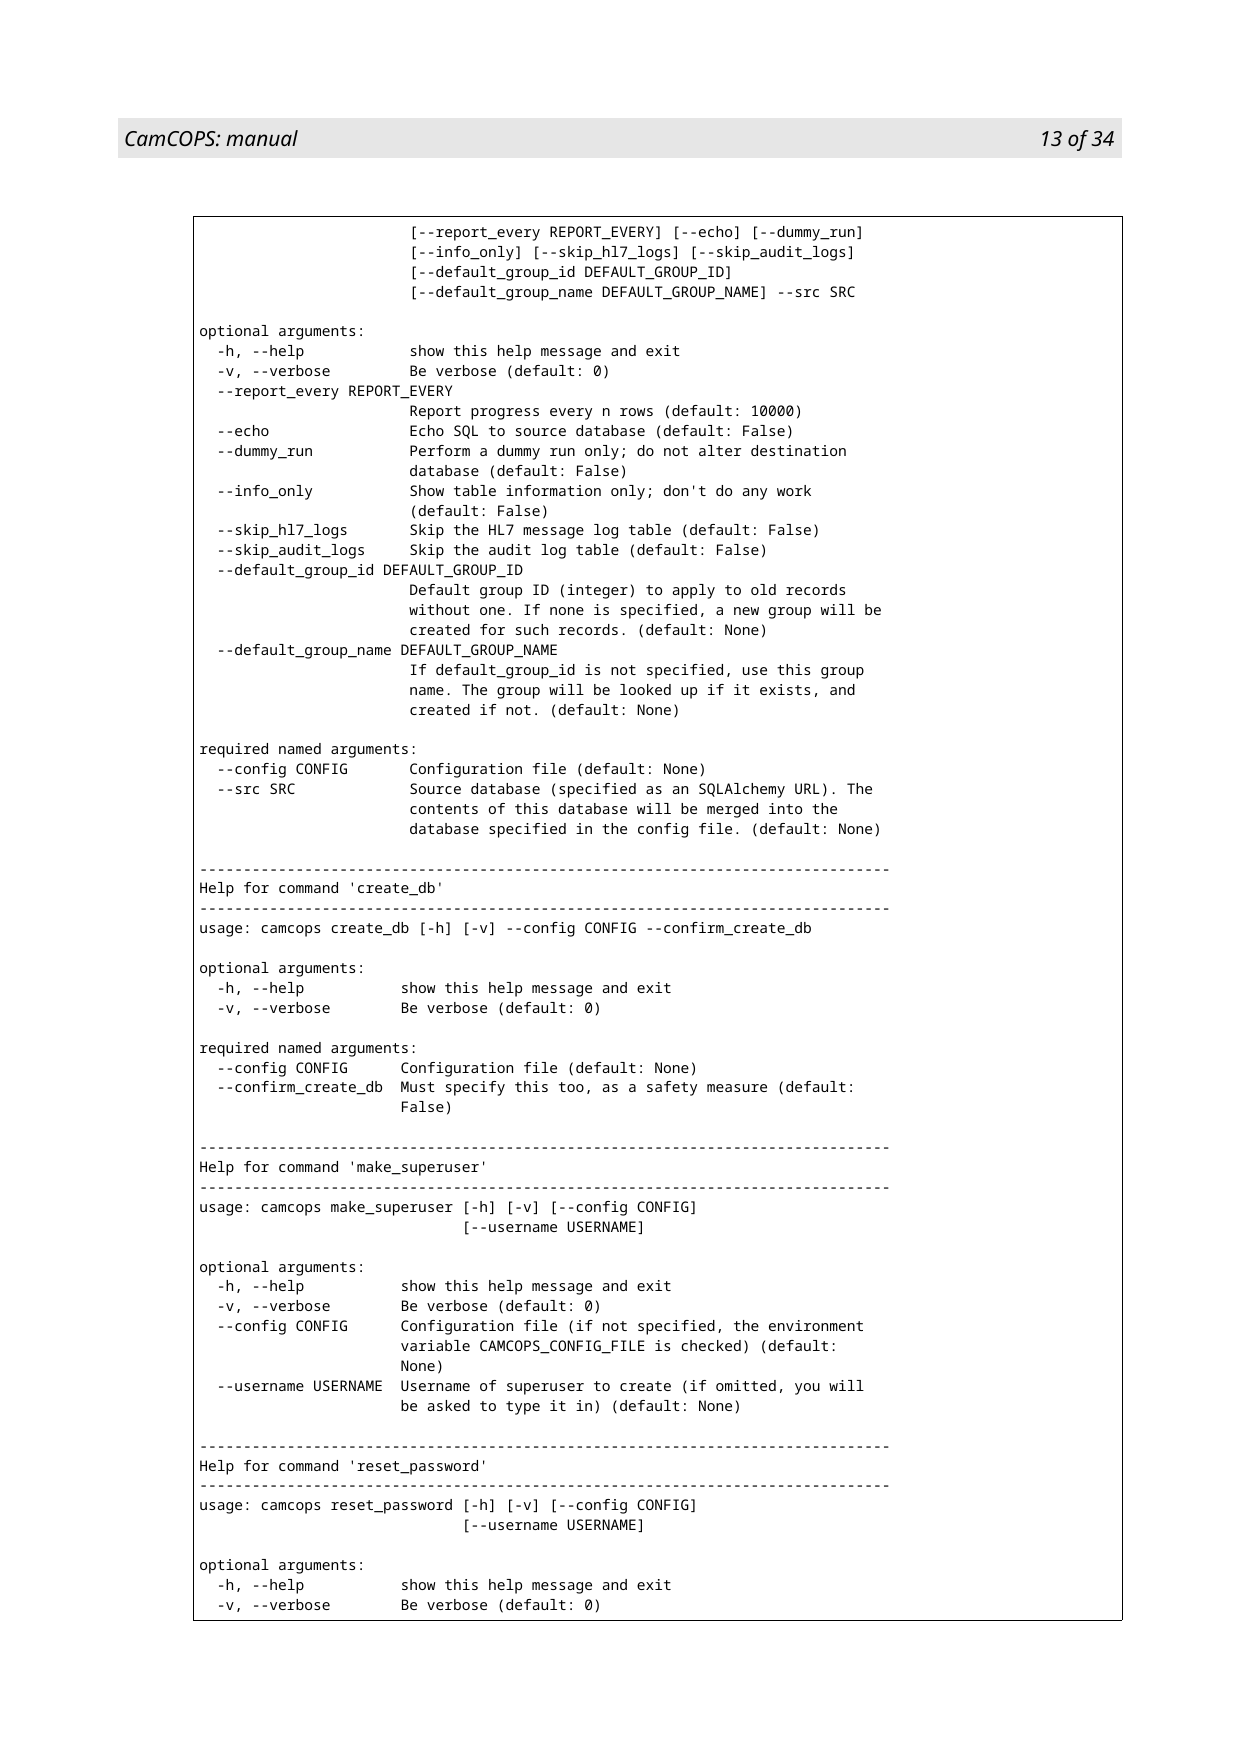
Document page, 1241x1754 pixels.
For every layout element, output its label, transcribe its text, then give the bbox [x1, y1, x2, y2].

table_header [--report_every REPORT_EVERY] [--echo] [--dummy_run] [--info_only] [--skip_hl7_logs] [--skip_audit_logs] [--default_group_id DEFAULT_GROUP_ID] [--default_group_name DEFAULT_GROUP_NAME] --src SRC optional arguments: -h, --help show this help message and exit -v, --verbose Be verbose (default: 0) --report_every REPORT_EVERY Report progress every n rows (default: 10000) --echo Echo SQL to source database (default: False) --dummy_run Perform a dummy run only; do not alter destination database (default: False) --info_only Show table information only; don't do any work (default: False) --skip_hl7_logs Skip the HL7 message log table (default: False) --skip_audit_logs Skip the audit log table (default: False) --default_group_id DEFAULT_GROUP_ID Default group ID (integer) to apply to old records without one. If none is specified, a new group will be created for such records. (default: None) --default_group_name DEFAULT_GROUP_NAME If default_group_id is not specified, use this group name. The group will be looked up if it exists, and created if not. (default: None) required named arguments: --config CONFIG Configuration file (default: None) --src SRC Source database (specified as an SQLAlchemy URL). The contents of this database will be merged into the database specified in the config file. (default: None) ------------------------------------------------------------------------------- Help for command 'create_db' ------------------------------------------------------------------------------- usage: camcops create_db [-h] [-v] --config CONFIG --confirm_create_db optional arguments: -h, --help show this help message and exit -v, --verbose Be verbose (default: 0) required named arguments: --config CONFIG Configuration file (default: None) --confirm_create_db Must specify this too, as a safety measure (default: False) ------------------------------------------------------------------------------- Help for command 'make_superuser' ------------------------------------------------------------------------------- usage: camcops make_superuser [-h] [-v] [--config CONFIG] [--username USERNAME] optional arguments: -h, --help show this help message and exit -v, --verbose Be verbose (default: 0) --config CONFIG Configuration file (if not specified, the environment variable CAMCOPS_CONFIG_FILE is checked) (default: None) --username USERNAME Username of superuser to create (if omitted, you will be asked to type it in) (default: None) ------------------------------------------------------------------------------- Help for command 'reset_password' ------------------------------------------------------------------------------- usage: camcops reset_password [-h] [-v] [--config CONFIG] [--username USERNAME] optional arguments: -h, --help show this help message and exit -v, --verbose Be verbose (default: 0) [194, 217, 1122, 1620]
